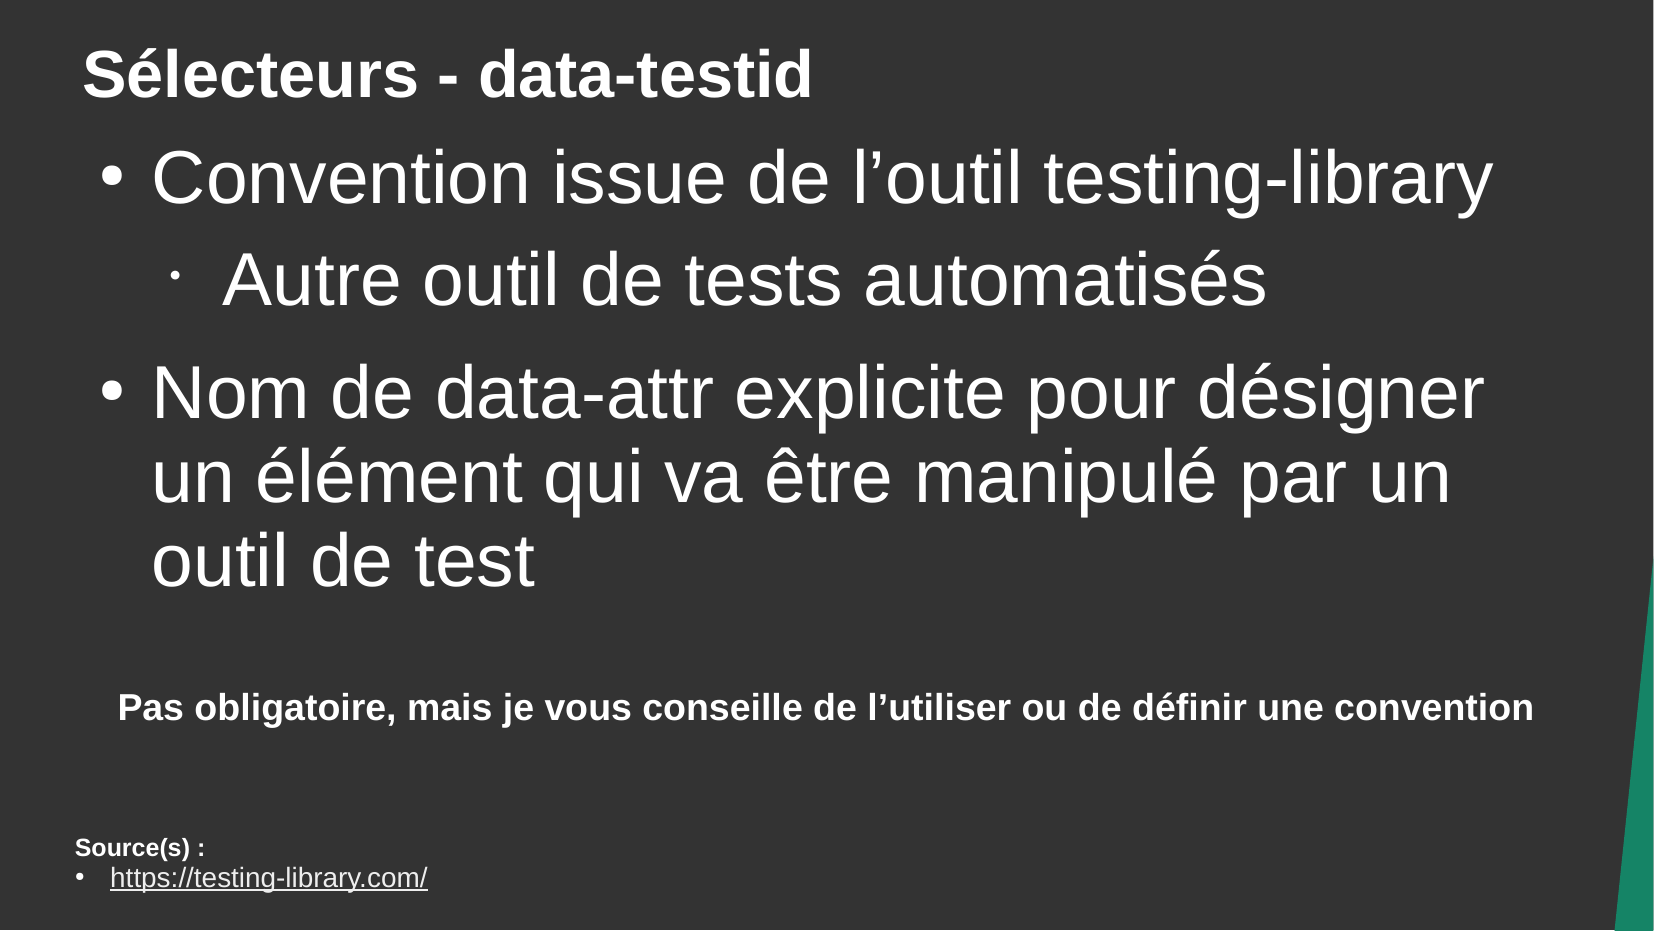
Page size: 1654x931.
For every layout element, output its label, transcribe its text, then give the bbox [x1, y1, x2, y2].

text_box Pas obligatoire, mais je vous conseille de l’utiliser ou de définir une convention [98, 679, 1556, 739]
text_box [1614, 551, 1654, 931]
title Sélecteurs - data-testid [82, 37, 1004, 119]
text_box Source(s) : https://testing-library.com/ [60, 826, 1546, 901]
list Convention issue de l’outil testing-library Autre outil de tests automatisés Nom de data-attr explicite pour désigner un élément qui va être manipulé par un outil de test [80, 135, 1583, 638]
